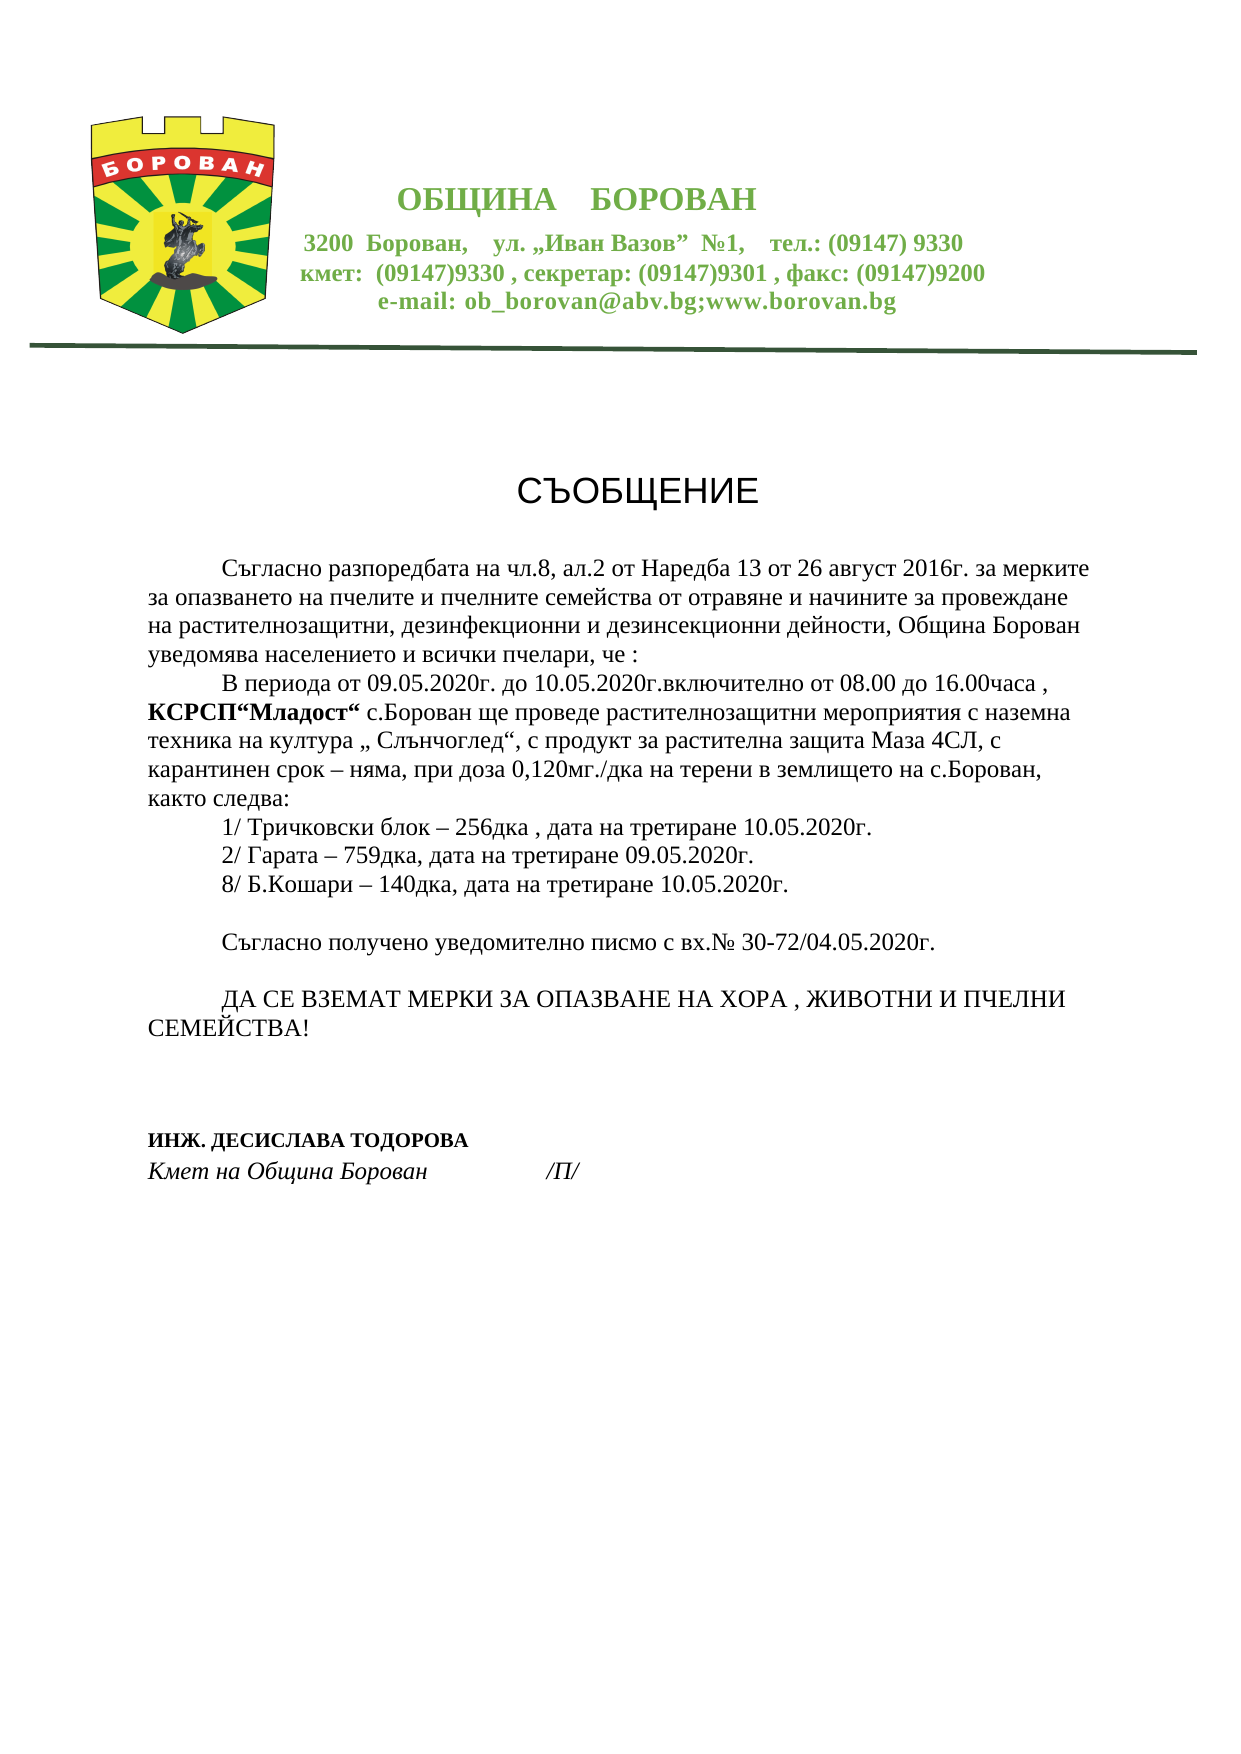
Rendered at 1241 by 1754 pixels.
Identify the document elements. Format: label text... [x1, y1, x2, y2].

text 8/ Б.Кошари – 140дка, дата на третиране 10.05.2020г. [148, 869, 1093, 898]
text СЪОБЩЕНИЕ [443, 469, 1093, 511]
text В периода от 09.05.2020г. до 10.05.2020г.включително от 08.00 до 16.00часа , КСРСП“Младост“ с.Борован ще проведе растителнозащитни мероприятия с наземна техника на култура „ Слънчоглед“, с продукт за растителна защита Маза 4СЛ, с карантинен срок – няма, при доза 0,120мг./дка на терени в землището на с.Борован, както следва: [148, 668, 1093, 812]
text ОБЩИНА БОРОВАН [271, 148, 1093, 227]
text Съгласно разпоредбата на чл.8, ал.2 от Наредба 13 от 26 август 2016г. за мерките за опазването на пчелите и пчелните семейства от отравяне и начините за провеждане на растителнозащитни, дезинфекционни и дезинсекционни дейности, Община Борован уведомява населението и всички пчелари, че : [148, 553, 1093, 668]
text 3200 Борован, ул. „Иван Вазов” №1, тел.: (09147) 9330 [269, 227, 1093, 258]
text Съгласно получено уведомително писмо с вх.№ 30-72/04.05.2020г. [148, 927, 1093, 956]
text e-mail: ob_borovan@abv.bg;www.borovan.bg [230, 286, 1093, 315]
text 2/ Гарата – 759дка, дата на третиране 09.05.2020г. [148, 841, 1093, 869]
text 1/ Тричковски блок – 256дка , дата на третиране 10.05.2020г. [148, 812, 1093, 841]
text ИНЖ. ДЕСИСЛАВА ТОДОРОВА Кмет на Община Борован /П/ [148, 1128, 1093, 1217]
text кмет: (09147)9330 , секретар: (09147)9301 , факс: (09147)9200 [267, 258, 1093, 286]
text ДА СЕ ВЗЕМАТ МЕРКИ ЗА ОПАЗВАНЕ НА ХОРА , ЖИВОТНИ И ПЧЕЛНИ СЕМЕЙСТВА! [148, 984, 1093, 1042]
